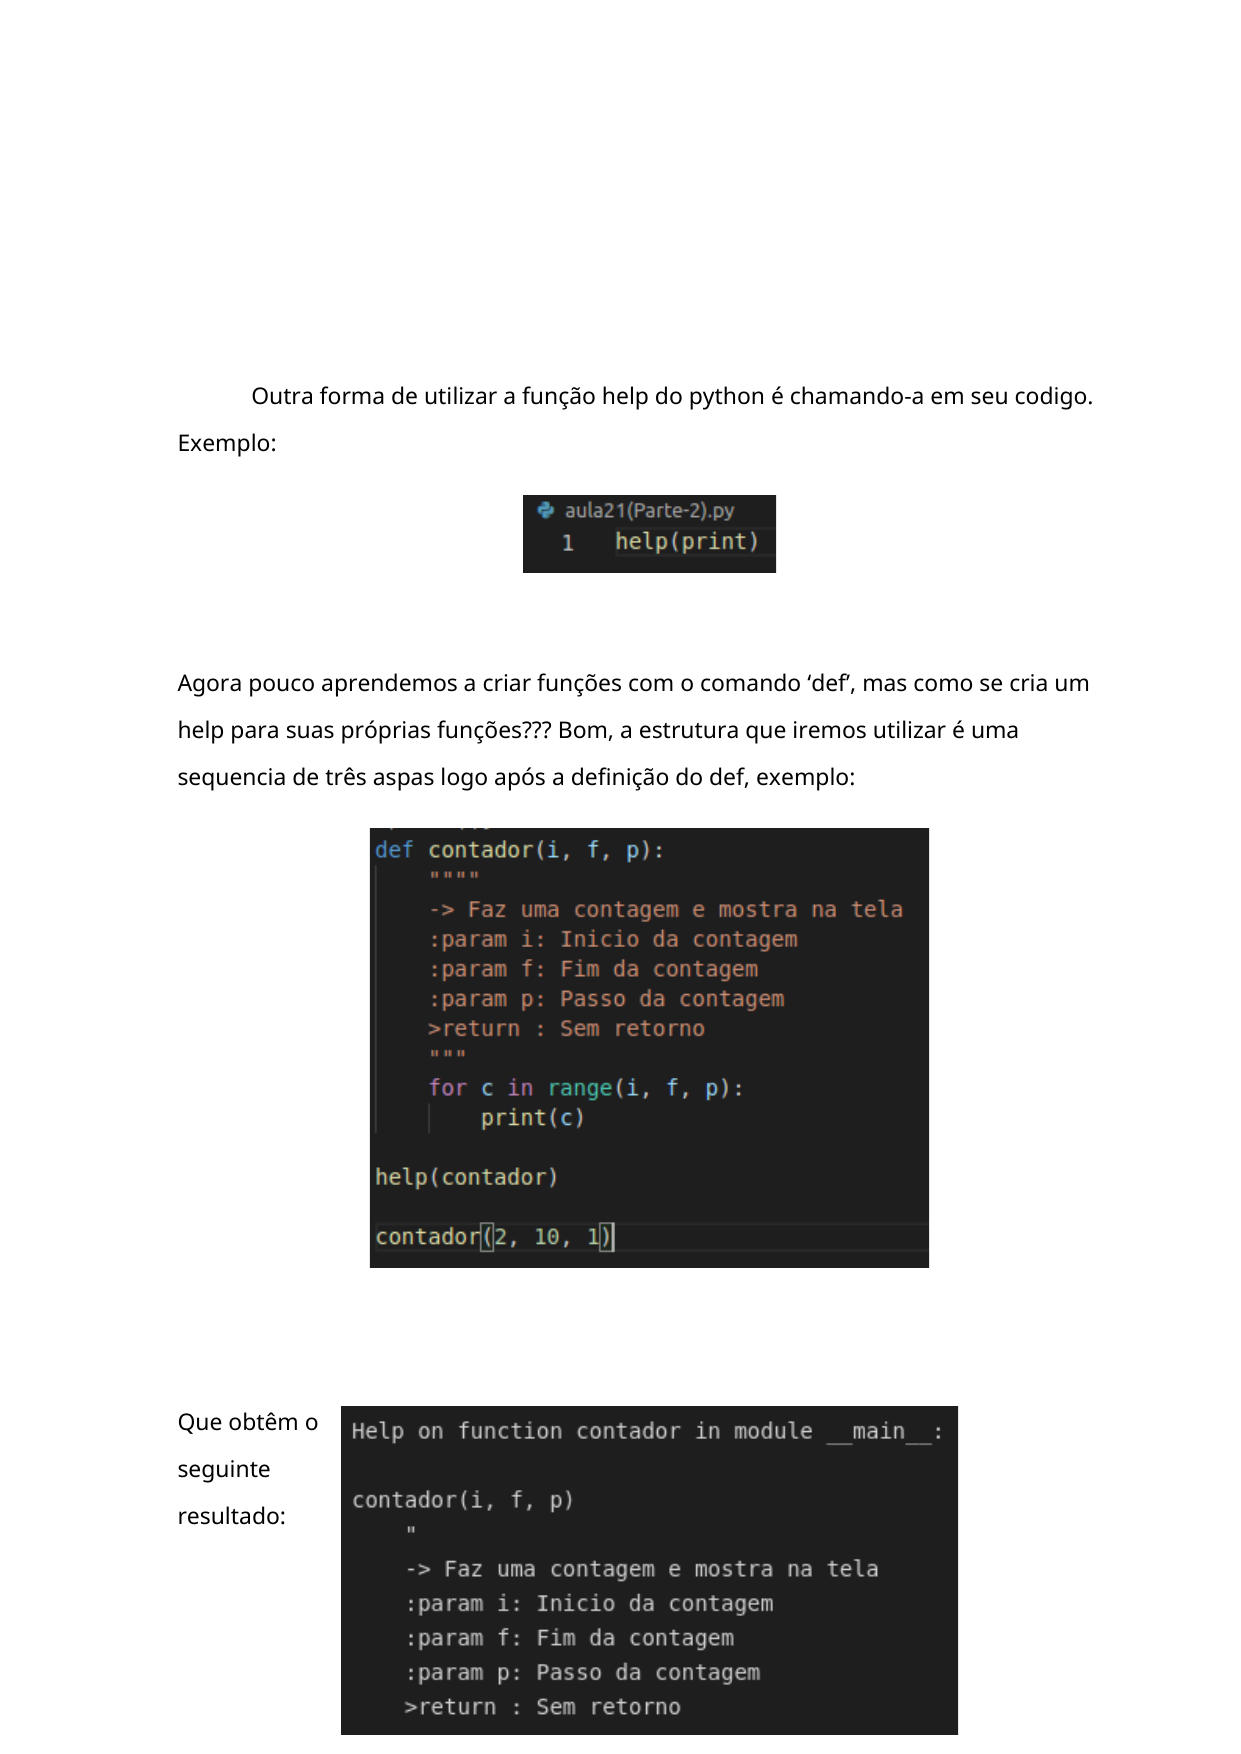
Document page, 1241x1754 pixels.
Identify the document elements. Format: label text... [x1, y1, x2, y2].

picture [369, 828, 930, 1268]
picture [341, 1406, 959, 1735]
text [959, 1406, 1122, 1531]
text Que obtêm o seguinte resultado: [177, 1406, 341, 1531]
picture [523, 495, 777, 573]
text Agora pouco aprendemos a criar funções com o comando ‘def’, mas como se cria um help para suas próprias funções??? Bom, a estrutura que iremos utilizar é uma sequencia de três aspas logo após a definição do def, exemplo: [177, 667, 1122, 792]
text Outra forma de utilizar a função help do python é chamando-a em seu codigo. Exemplo: [177, 380, 1122, 458]
